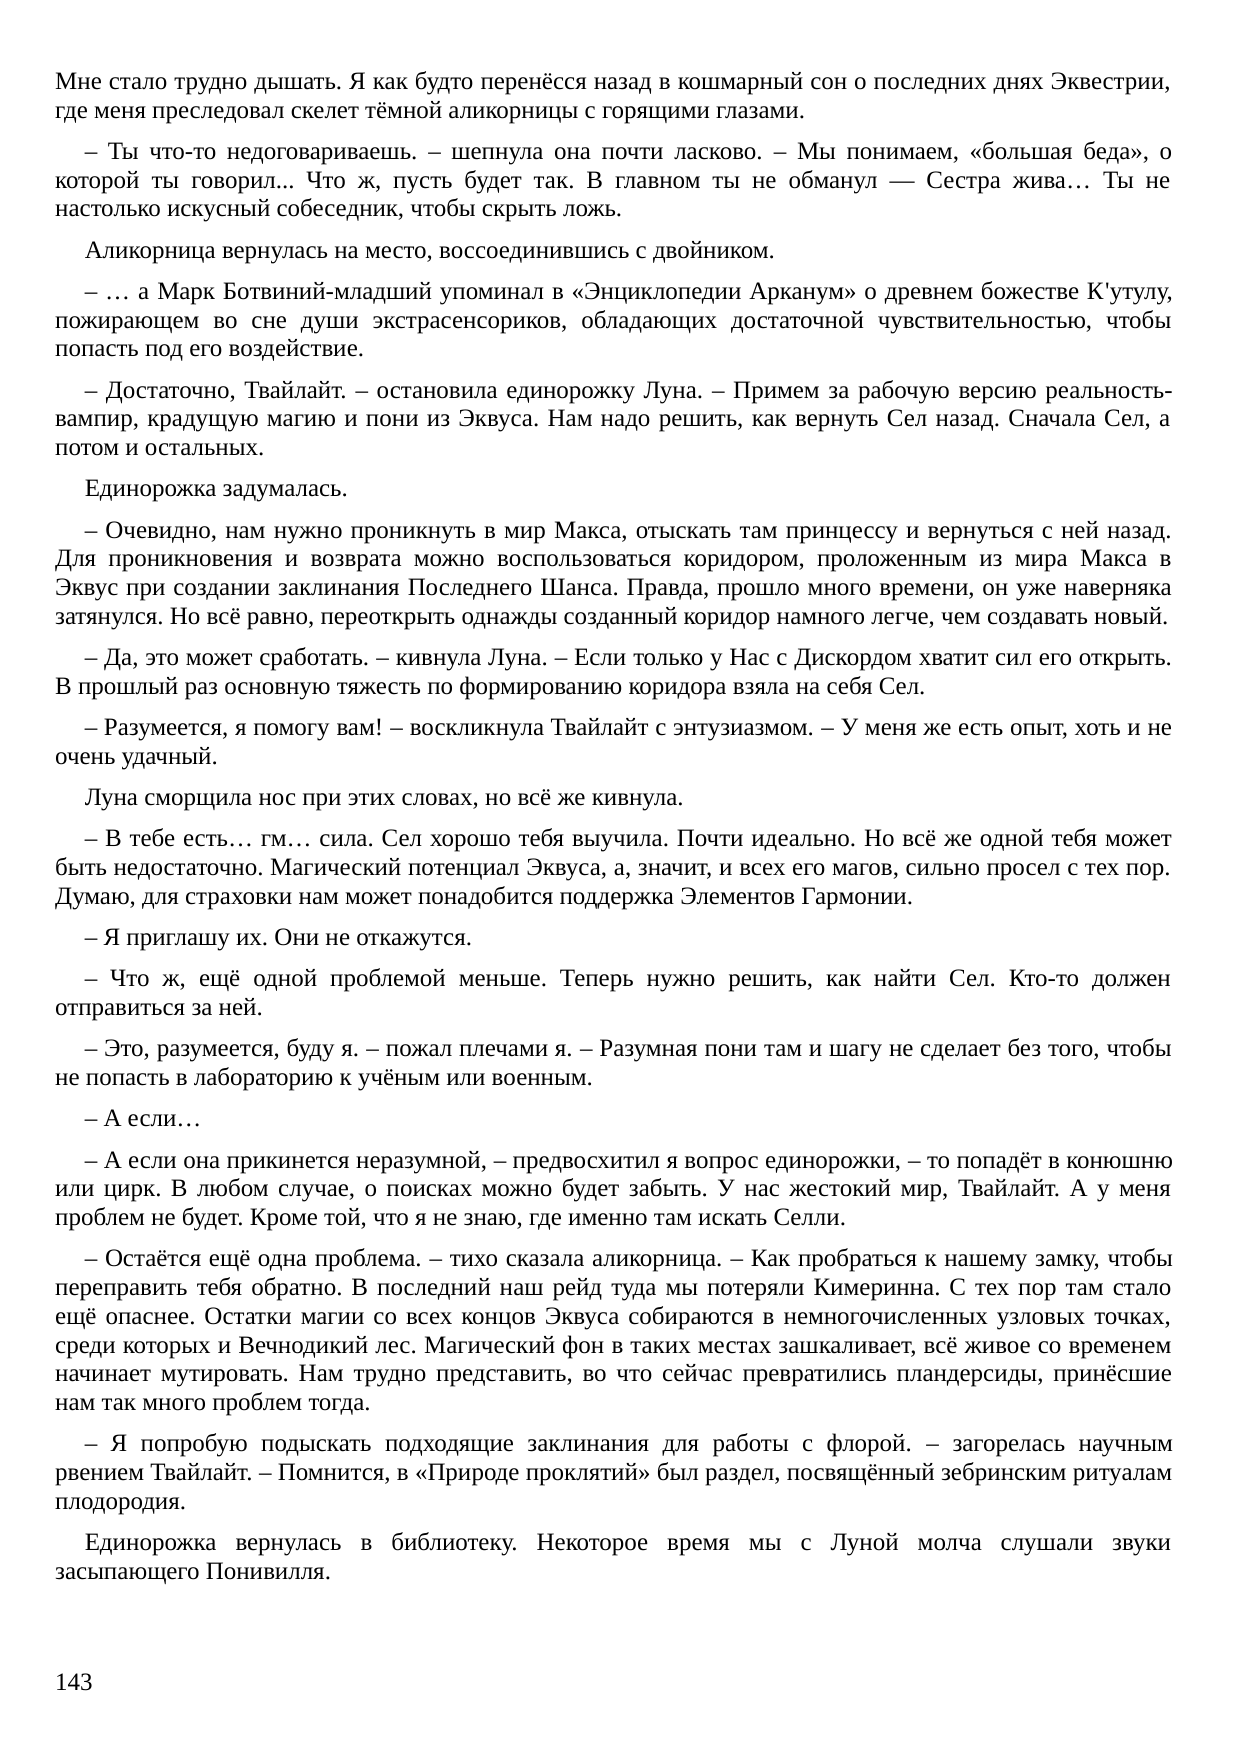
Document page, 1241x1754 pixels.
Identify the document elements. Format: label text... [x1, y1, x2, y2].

text Единорожка вернулась в библиотеку. Некоторое время мы с Луной молча слушали звуки засыпающего Понивилля. [55, 1527, 1173, 1585]
text Единорожка задумалась. [55, 473, 1173, 502]
text – Остаётся ещё одна проблема. – тихо сказала аликорница. – Как пробраться к нашему замку, чтобы переправить тебя обратно. В последний наш рейд туда мы потеряли Кимеринна. С тех пор там стало ещё опаснее. Остатки магии со всех концов Эквуса собираются в немногочисленных узловых точках, среди которых и Вечнодикий лес. Магический фон в таких местах зашкаливает, всё живое со временем начинает мутировать. Нам трудно представить, во что сейчас превратились пландерсиды, принёсшие нам так много проблем тогда. [55, 1243, 1173, 1416]
text – Это, разумеется, буду я. – пожал плечами я. – Разумная пони там и шагу не сделает без того, чтобы не попасть в лабораторию к учёным или военным. [55, 1033, 1173, 1091]
text Аликорница вернулась на место, воссоединившись с двойником. [55, 235, 1173, 263]
text – Ты что-то недоговариваешь. – шепнула она почти ласково. – Мы понимаем, «большая беда», о которой ты говорил... Что ж, пусть будет так. В главном ты не обманул — Сестра жива… Ты не настолько искусный собеседник, чтобы скрыть ложь. [55, 136, 1173, 222]
text – А если она прикинется неразумной, – предвосхитил я вопрос единорожки, – то попадёт в конюшню или цирк. В любом случае, о поисках можно будет забыть. У нас жестокий мир, Твайлайт. А у меня проблем не будет. Кроме той, что я не знаю, где именно там искать Селли. [55, 1145, 1173, 1231]
text – Достаточно, Твайлайт. – остановила единорожку Луна. – Примем за рабочую версию реальность-вампир, крадущую магию и пони из Эквуса. Нам надо решить, как вернуть Сел назад. Сначала Сел, а потом и остальных. [55, 375, 1173, 461]
text – Да, это может сработать. – кивнула Луна. – Если только у Нас с Дискордом хватит сил его открыть. В прошлый раз основную тяжесть по формированию коридора взяла на себя Сел. [55, 642, 1173, 700]
text Мне стало трудно дышать. Я как будто перенёсся назад в кошмарный сон о последних днях Эквестрии, где меня преследовал скелет тёмной аликорницы с горящими глазами. [55, 66, 1173, 123]
text – Разумеется, я помогу вам! – воскликнула Твайлайт с энтузиазмом. – У меня же есть опыт, хоть и не очень удачный. [55, 712, 1173, 770]
text Луна сморщила нос при этих словах, но всё же кивнула. [55, 782, 1173, 811]
text – Я приглашу их. Они не откажутся. [55, 922, 1173, 951]
text – … а Марк Ботвиний-младший упоминал в «Энциклопедии Арканум» о древнем божестве К'утулу, пожирающем во сне души экстрасенсориков, обладающих достаточной чувствительностью, чтобы попасть под его воздействие. [55, 276, 1173, 362]
text – Я попробую подыскать подходящие заклинания для работы с флорой. – загорелась научным рвением Твайлайт. – Помнится, в «Природе проклятий» был раздел, посвящённый зебринским ритуалам плодородия. [55, 1428, 1173, 1515]
text – Очевидно, нам нужно проникнуть в мир Макса, отыскать там принцессу и вернуться с ней назад. Для проникновения и возврата можно воспользоваться коридором, проложенным из мира Макса в Эквус при создании заклинания Последнего Шанса. Правда, прошло много времени, он уже наверняка затянулся. Но всё равно, переоткрыть однажды созданный коридор намного легче, чем создавать новый. [55, 515, 1173, 630]
text – В тебе есть… гм… сила. Сел хорошо тебя выучила. Почти идеально. Но всё же одной тебя может быть недостаточно. Магический потенциал Эквуса, а, значит, и всех его магов, сильно просел с тех пор. Думаю, для страховки нам может понадобится поддержка Элементов Гармонии. [55, 823, 1173, 910]
text – А если… [55, 1103, 1173, 1132]
text – Что ж, ещё одной проблемой меньше. Теперь нужно решить, как найти Сел. Кто-то должен отправиться за ней. [55, 963, 1173, 1021]
